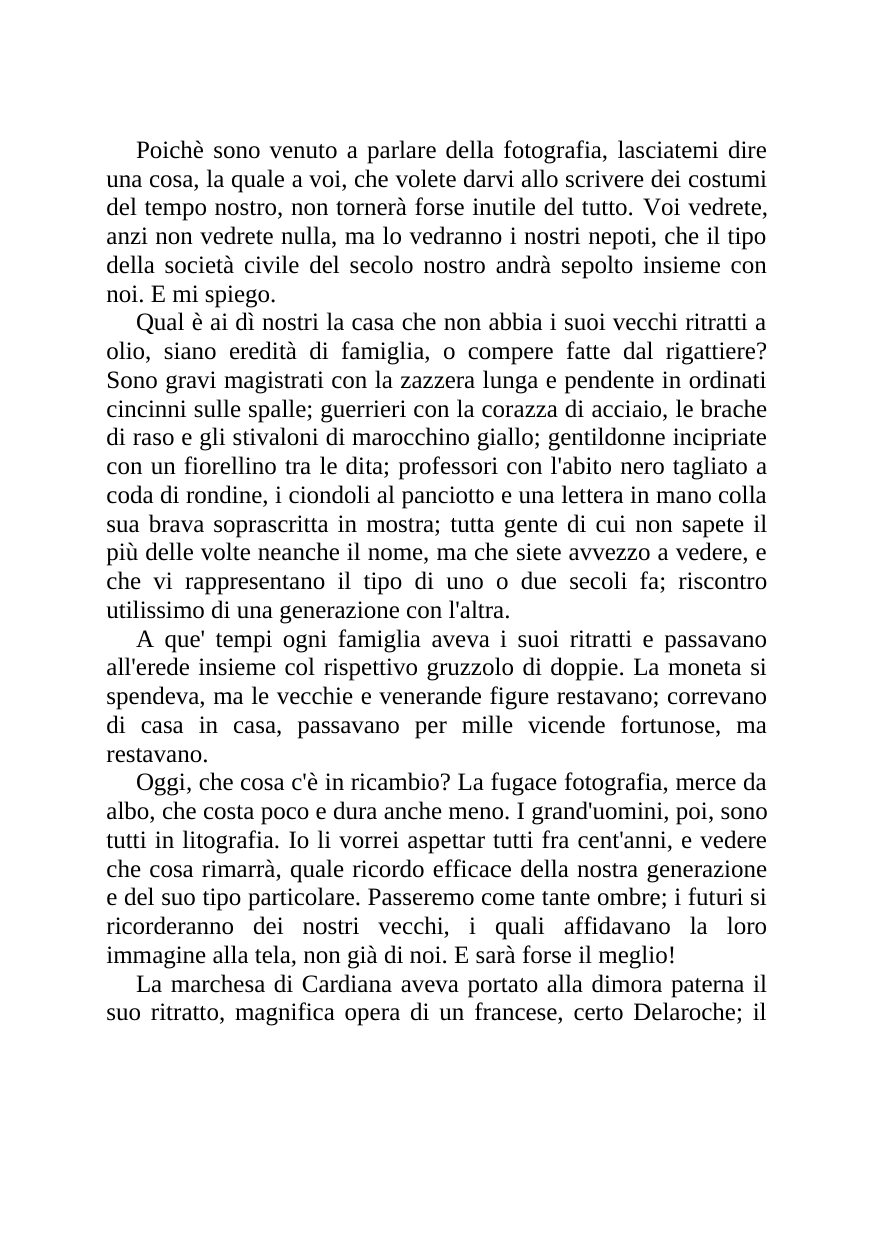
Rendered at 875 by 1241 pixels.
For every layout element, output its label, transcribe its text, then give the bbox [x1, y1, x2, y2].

text Oggi, che cosa c'è in ricambio? La fugace fotografia, merce da albo, che costa poco e dura anche meno. I grand'uomini, poi, sono tutti in litografia. Io li vorrei aspettar tutti fra cent'anni, e vedere che cosa rimarrà, quale ricordo efficace della nostra generazione e del suo tipo particolare. Passeremo come tante ombre; i futuri si ricorderanno dei nostri vecchi, i quali affidavano la loro immagine alla tela, non già di noi. E sarà forse il meglio! [106, 767, 768, 969]
text Poichè sono venuto a parlare della fotografia, lasciatemi dire una cosa, la quale a voi, che volete darvi allo scrivere dei costumi del tempo nostro, non tornerà forse inutile del tutto. Voi vedrete, anzi non vedrete nulla, ma lo vedranno i nostri nepoti, che il tipo della società civile del secolo nostro andrà sepolto insieme con noi. E mi spiego. [106, 135, 768, 307]
text Qual è ai dì nostri la casa che non abbia i suoi vecchi ritratti a olio, siano eredità di famiglia, o compere fatte dal rigattiere? Sono gravi magistrati con la zazzera lunga e pendente in ordinati cincinni sulle spalle; guerrieri con la corazza di acciaio, le brache di raso e gli stivaloni di marocchino giallo; gentildonne incipriate con un fiorellino tra le dita; professori con l'abito nero tagliato a coda di rondine, i ciondoli al panciotto e una lettera in mano colla sua brava soprascritta in mostra; tutta gente di cui non sapete il più delle volte neanche il nome, ma che siete avvezzo a vedere, e che vi rappresentano il tipo di uno o due secoli fa; riscontro utilissimo di una generazione con l'altra. [106, 307, 768, 624]
text A que' tempi ogni famiglia aveva i suoi ritratti e passavano all'erede insieme col rispettivo gruzzolo di doppie. La moneta si spendeva, ma le vecchie e venerande figure restavano; correvano di casa in casa, passavano per mille vicende fortunose, ma restavano. [106, 624, 768, 767]
text La marchesa di Cardiana aveva portato alla dimora paterna il suo ritratto, magnifica opera di un francese, certo Delaroche; il [106, 969, 768, 1026]
